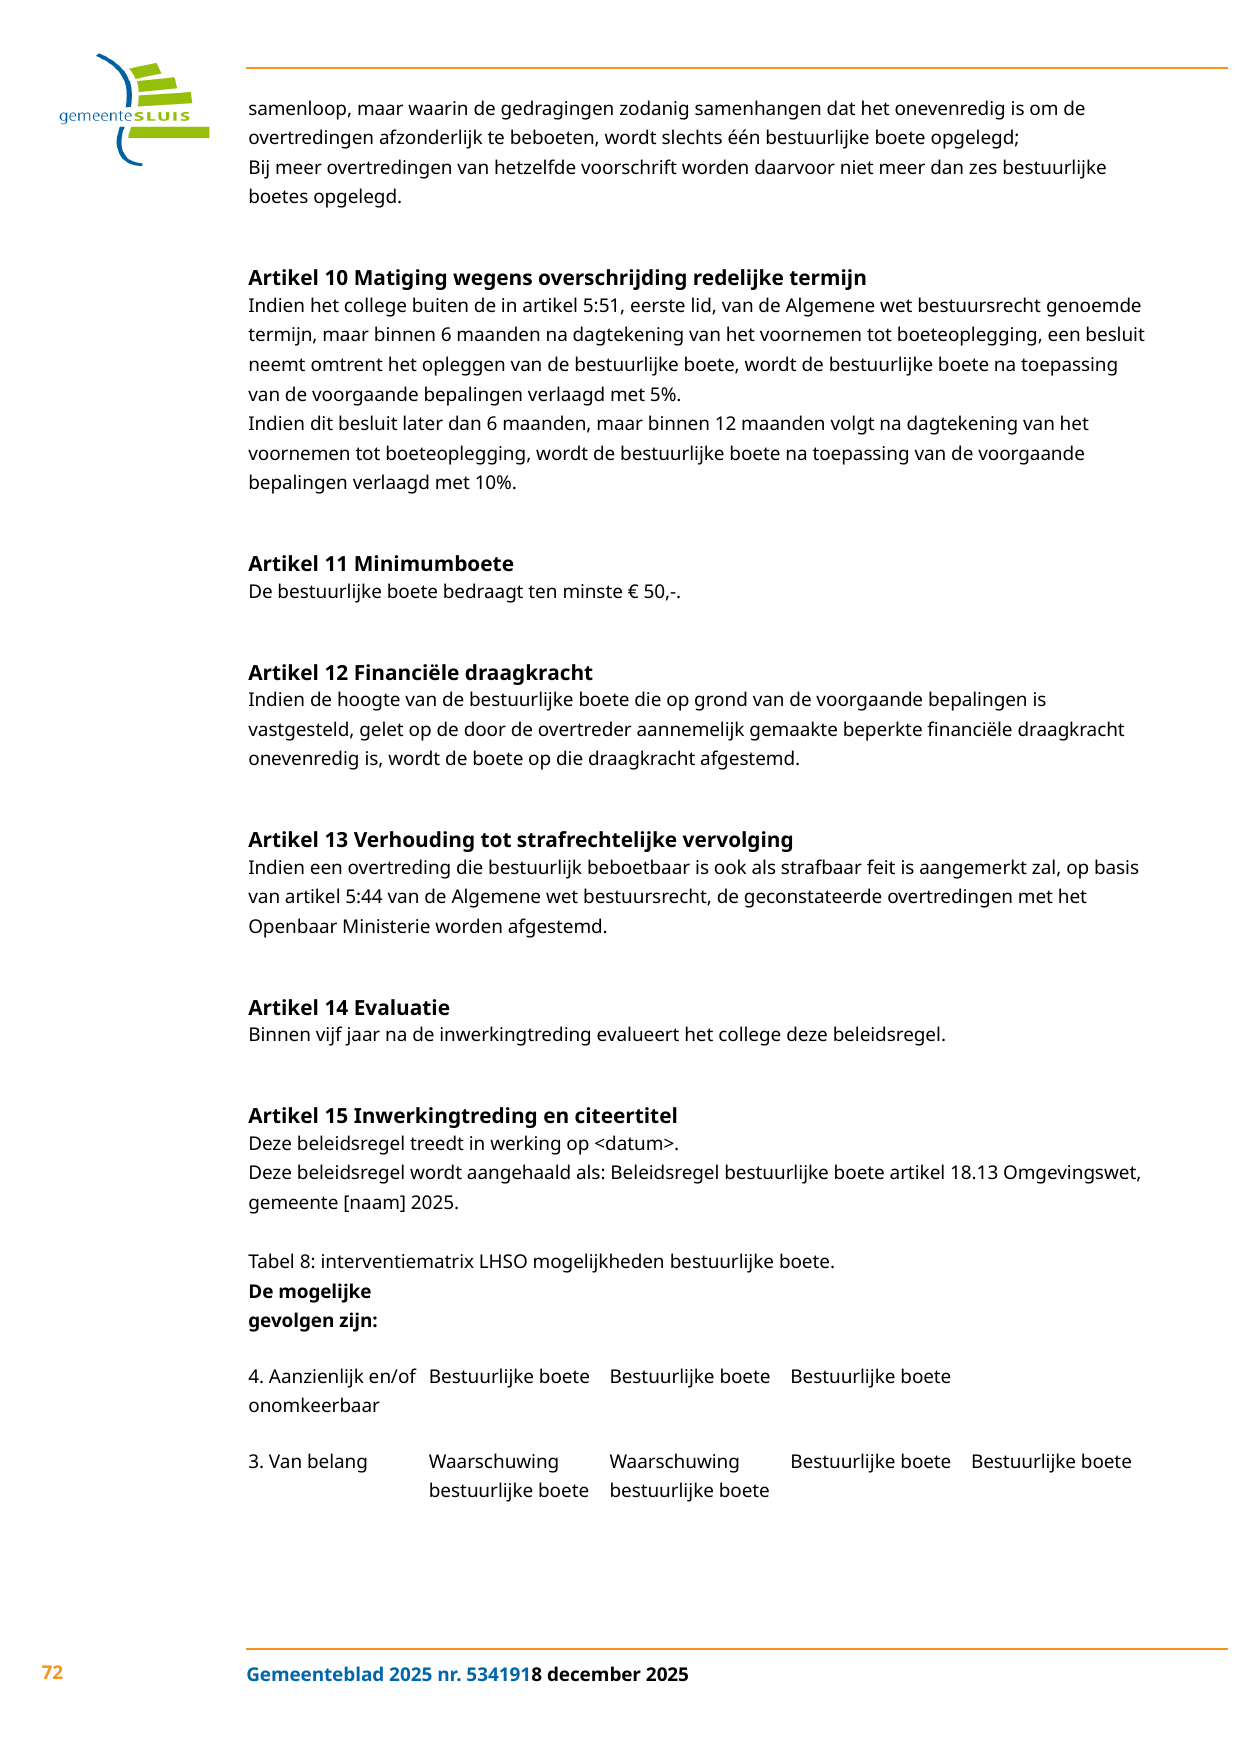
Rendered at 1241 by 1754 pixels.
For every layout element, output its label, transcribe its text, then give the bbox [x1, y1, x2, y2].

text Artikel 13 Verhouding tot strafrechtelijke vervolging [248, 826, 1152, 854]
table_cell ​Bestuurlijke boete [429, 1363, 609, 1448]
text Artikel 10 Matiging wegens overschrijding redelijke termijn [248, 263, 1152, 292]
picture [41, 47, 231, 172]
table_header ​ [971, 1278, 1152, 1363]
text De bestuurlijke boete bedraagt ten minste € 50,-. [248, 578, 1152, 604]
table_header ​ [790, 1278, 971, 1363]
table_cell ​Waarschuwing bestuurlijke boete [429, 1448, 609, 1533]
text Binnen vijf jaar na de inwerkingtreding evalueert het college deze beleidsregel. [248, 1022, 1152, 1047]
text Indien dit besluit later dan 6 maanden, maar binnen 12 maanden volgt na dagtekening van het voornemen tot boeteoplegging, wordt de bestuurlijke boete na toepassing van de voorgaande bepalingen verlaagd met 10%. [248, 410, 1152, 495]
table_header ​ [429, 1278, 609, 1363]
text Artikel 11 Minimumboete [248, 549, 1152, 578]
table_cell ​4. Aanzienlijk en/of onomkeerbaar ​ [248, 1363, 429, 1448]
text samenloop, maar waarin de gedragingen zodanig samenhangen dat het onevenredig is om de overtredingen afzonderlijk te beboeten, wordt slechts één bestuurlijke boete opgelegd; [248, 95, 1152, 150]
text Indien het college buiten de in artikel 5:51, eerste lid, van de Algemene wet bestuursrecht genoemde termijn, maar binnen 6 maanden na dagtekening van het voornemen tot boeteoplegging, een besluit neemt omtrent het opleggen van de bestuurlijke boete, wordt de bestuurlijke boete na toepassing van de voorgaande bepalingen verlaagd met 5%. [248, 292, 1152, 406]
text Artikel 15 Inwerkingtreding en citeertitel [248, 1102, 1152, 1130]
text Indien een overtreding die bestuurlijk beboetbaar is ook als strafbaar feit is aangemerkt zal, op basis van artikel 5:44 van de Algemene wet bestuursrecht, de geconstateerde overtredingen met het Openbaar Ministerie worden afgestemd. [248, 854, 1152, 939]
text Deze beleidsregel treedt in werking op <datum>. [248, 1130, 1152, 1156]
table_header ​ [609, 1278, 790, 1363]
table_cell ​Bestuurlijke boete [790, 1448, 971, 1533]
table_cell ​Waarschuwing bestuurlijke boete [609, 1448, 790, 1533]
text Artikel 12 Financiële draagkracht [248, 658, 1152, 686]
text Bij meer overtredingen van hetzelfde voorschrift worden daarvoor niet meer dan zes bestuurlijke boetes opgelegd. [248, 154, 1152, 209]
text Artikel 14 Evaluatie [248, 993, 1152, 1022]
text Tabel 8: interventiematrix LHSO mogelijkheden bestuurlijke boete. [248, 1248, 1152, 1274]
table_header ​​De mogelijke gevolgen zijn: ​ [248, 1278, 429, 1363]
table_cell ​ [971, 1363, 1152, 1448]
text Deze beleidsregel wordt aangehaald als: Beleidsregel bestuurlijke boete artikel 18.13 Omgevingswet, gemeente [naam] 2025. [248, 1159, 1152, 1215]
table_cell ​Bestuurlijke boete [971, 1448, 1152, 1533]
table_cell ​Bestuurlijke boete [609, 1363, 790, 1448]
table_cell ​Bestuurlijke boete [790, 1363, 971, 1448]
text Indien de hoogte van de bestuurlijke boete die op grond van de voorgaande bepalingen is vastgesteld, gelet op de door de overtreder aannemelijk gemaakte beperkte financiële draagkracht onevenredig is, wordt de boete op die draagkracht afgestemd. [248, 686, 1152, 771]
table_cell ​3. Van belang ​ ​ [248, 1448, 429, 1533]
